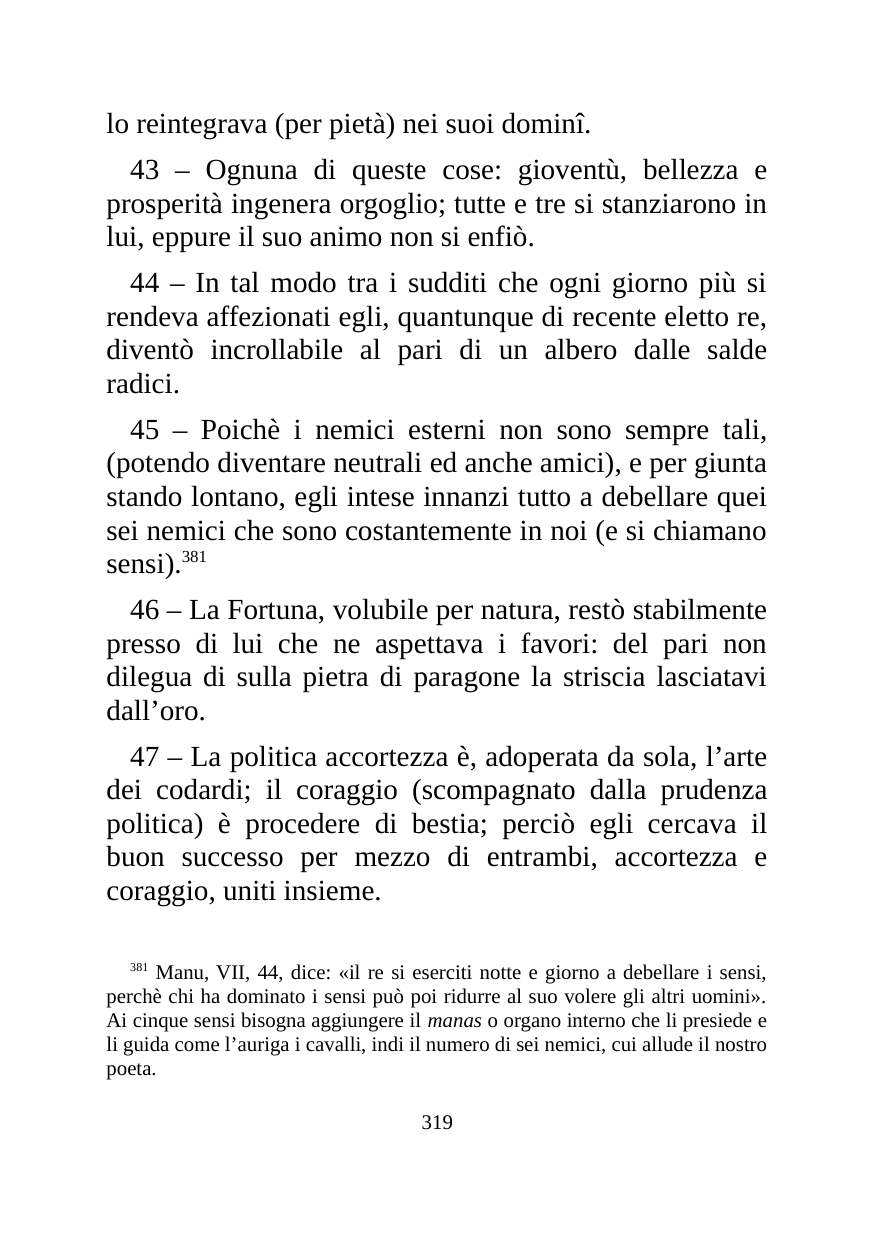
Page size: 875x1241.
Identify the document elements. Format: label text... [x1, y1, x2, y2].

text 45 – Poichè i nemici esterni non sono sempre tali, (potendo diventare neutrali ed anche amici), e per giunta stando lontano, egli intese innanzi tutto a debellare quei sei nemici che sono costantemente in noi (e si chiamano sensi). [106, 412, 768, 580]
text 44 – In tal modo tra i sudditi che ogni giorno più si rendeva affezionati egli, quantunque di recente eletto re, diventò incrollabile al pari di un albero dalle salde radici. [106, 265, 768, 399]
text lo reintegrava (per pietà) nei suoi dominî. [106, 106, 768, 140]
text 46 – La Fortuna, volubile per natura, restò stabilmente presso di lui che ne aspettava i favori: del pari non dilegua di sulla pietra di paragone la striscia lasciatavi dall’oro. [106, 592, 768, 726]
text Manu, VII, 44, dice: «il re si eserciti notte e giorno a debellare i sensi, perchè chi ha dominato i sensi può poi ridurre al suo volere gli altri uomini». Ai cinque sensi bisogna aggiungere il manas o organo interno che li presiede e li guida come l’auriga i cavalli, indi il numero di sei nemici, cui allude il nostro poeta. [106, 960, 768, 1080]
text 47 – La politica accortezza è, adoperata da sola, l’arte dei codardi; il coraggio (scompagnato dalla prudenza politica) è procedere di bestia; perciò egli cercava il buon successo per mezzo di entrambi, accortezza e coraggio, uniti insieme. [106, 739, 768, 907]
text 43 – Ognuna di queste cose: gioventù, bellezza e prosperità ingenera orgoglio; tutte e tre si stanziarono in lui, eppure il suo animo non si enfiò. [106, 152, 768, 253]
